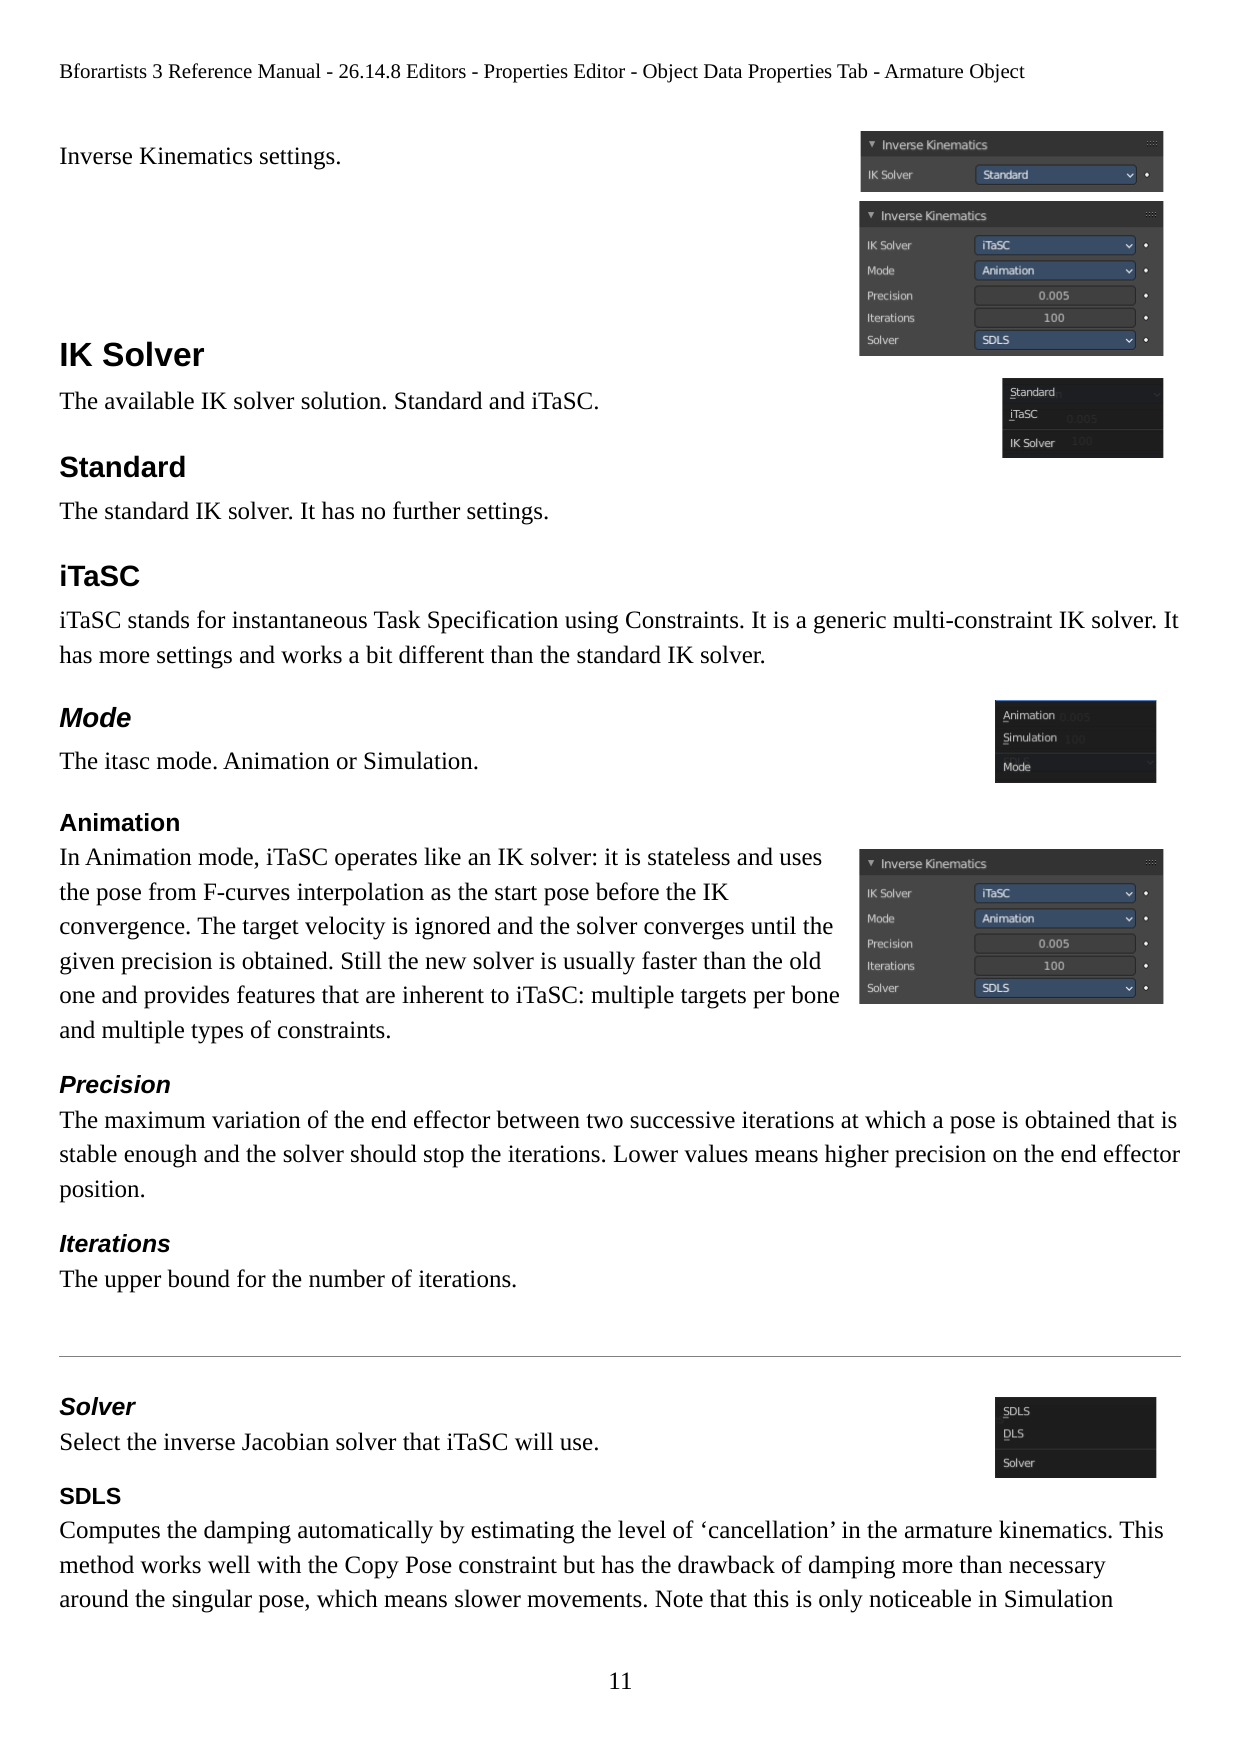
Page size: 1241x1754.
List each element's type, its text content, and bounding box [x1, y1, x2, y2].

text Select the inverse Jacobian solver that iTaSC will use. [59, 1427, 995, 1456]
subtitle Precision [59, 1070, 1181, 1099]
text The itasc mode. Animation or Simulation. [59, 746, 995, 775]
picture [859, 849, 1164, 1004]
text The upper bound for the number of iterations. [59, 1264, 1181, 1293]
text The available IK solver solution. Standard and iTaSC. [59, 386, 1002, 414]
subtitle SDLS [59, 1482, 1181, 1509]
text The standard IK solver. It has no further settings. [59, 496, 1181, 524]
subtitle Mode [59, 702, 995, 733]
text Inverse Kinematics settings. [59, 141, 860, 170]
picture [995, 700, 1157, 783]
text iTaSC stands for instantaneous Task Specification using Constraints. It is a generic multi-constraint IK solver. It has more settings and works a bit different than the standard IK solver. [59, 606, 1181, 669]
picture [860, 131, 1164, 192]
text The maximum variation of the end effector between two successive iterations at which a pose is obtained that is stable enough and the solver should stop the iterations. Lower values means higher precision on the end effector position. [59, 1105, 1181, 1203]
subtitle Animation [59, 808, 1181, 836]
subtitle Solver [59, 1392, 1181, 1421]
subtitle Standard [59, 449, 1181, 483]
subtitle [1157, 702, 1181, 733]
picture [995, 1397, 1157, 1478]
subtitle Iterations [59, 1229, 1181, 1258]
picture [859, 201, 1164, 356]
text Computes the damping automatically by estimating the level of ‘cancellation’ in the armature kinematics. This method works well with the Copy Pose constraint but has the drawback of damping more than necessary around the singular pose, which means slower movements. Note that this is only noticeable in Simulation [59, 1515, 1181, 1613]
text In Animation mode, iTaSC operates like an IK solver: it is stateless and uses the pose from F-curves interpolation as the start pose before the IK convergence. The target velocity is ignored and the solver converges until the given precision is obtained. Still the new solver is usually faster than the old one and provides features that are inherent to iTaSC: multiple targets per bone and multiple types of constraints. [59, 842, 1181, 1043]
subtitle IK Solver [59, 335, 1181, 373]
picture [1002, 378, 1164, 458]
subtitle iTaSC [59, 559, 1181, 593]
